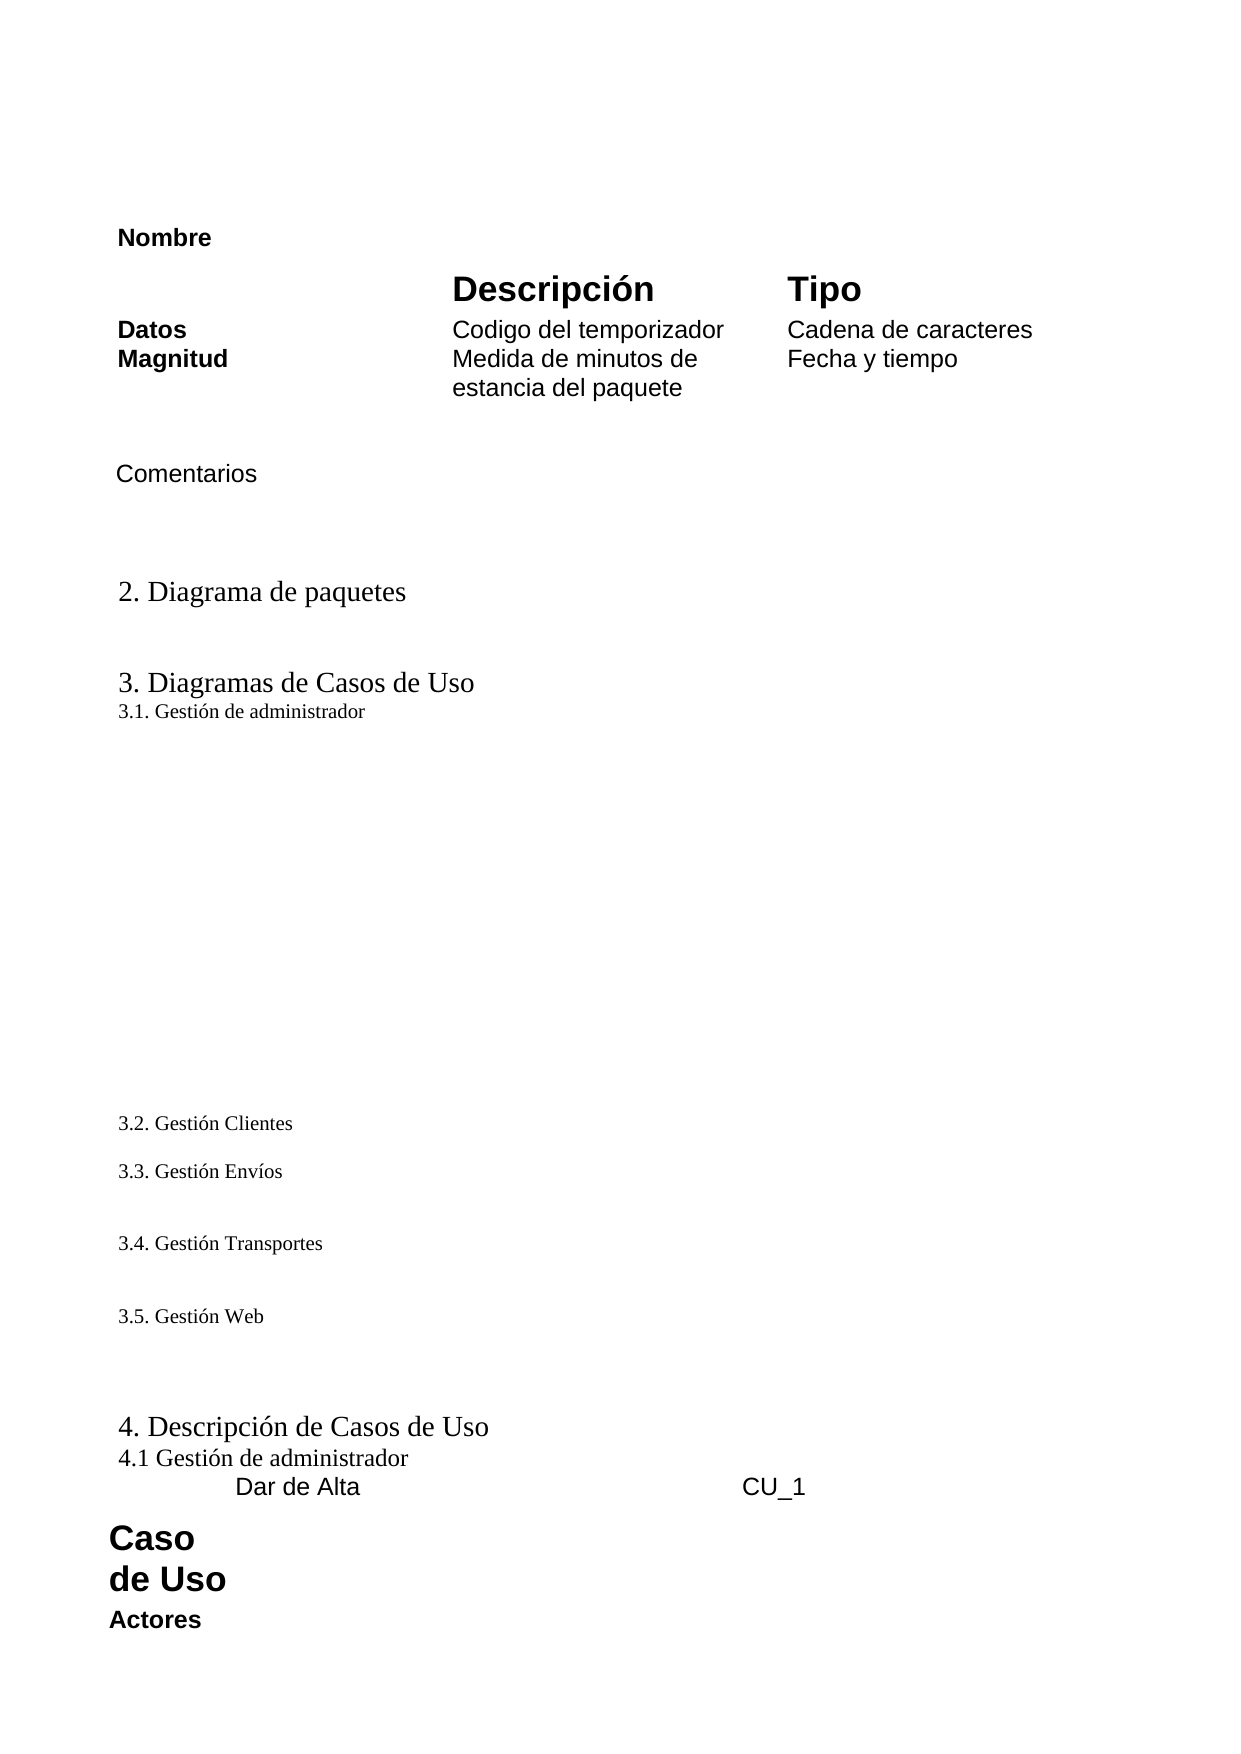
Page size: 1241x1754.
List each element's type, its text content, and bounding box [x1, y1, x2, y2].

table_cell Cadena de caracteres [787, 315, 1122, 344]
text 3. Diagramas de Casos de Uso [118, 665, 1122, 699]
table_cell [116, 488, 1122, 517]
table_cell Tipo [787, 223, 1122, 315]
table_header Dar de Alta [235, 1472, 742, 1605]
text 2. Diagrama de paquetes [118, 574, 1122, 608]
table_cell [117, 402, 1122, 430]
text 4. Descripción de Casos de Uso [118, 1409, 1122, 1443]
table_cell Actores [109, 1605, 235, 1634]
text 3.3. Gestión Envíos [118, 1159, 1122, 1183]
text 3.2. Gestión Clientes [118, 1111, 1122, 1135]
text 3.5. Gestión Web [118, 1303, 1122, 1328]
table_cell Codigo del temporizador [452, 315, 787, 344]
table_cell Magnitud [117, 344, 452, 402]
table_cell Descripción [452, 223, 787, 315]
table_cell Datos [117, 315, 452, 344]
table_cell Nombre [117, 223, 452, 315]
table_cell [235, 1605, 1122, 1634]
text 3.4. Gestión Transportes [118, 1231, 1122, 1255]
table_header CU_1 [742, 1472, 1122, 1605]
table_cell Medida de minutos de estancia del paquete [452, 344, 787, 402]
text 4.1 Gestión de administrador [118, 1443, 1122, 1472]
table_header Comentarios [116, 459, 1122, 488]
table_cell Fecha y tiempo [787, 344, 1122, 402]
table_header Caso de Uso [109, 1472, 235, 1605]
text 3.1. Gestión de administrador [118, 699, 1122, 723]
